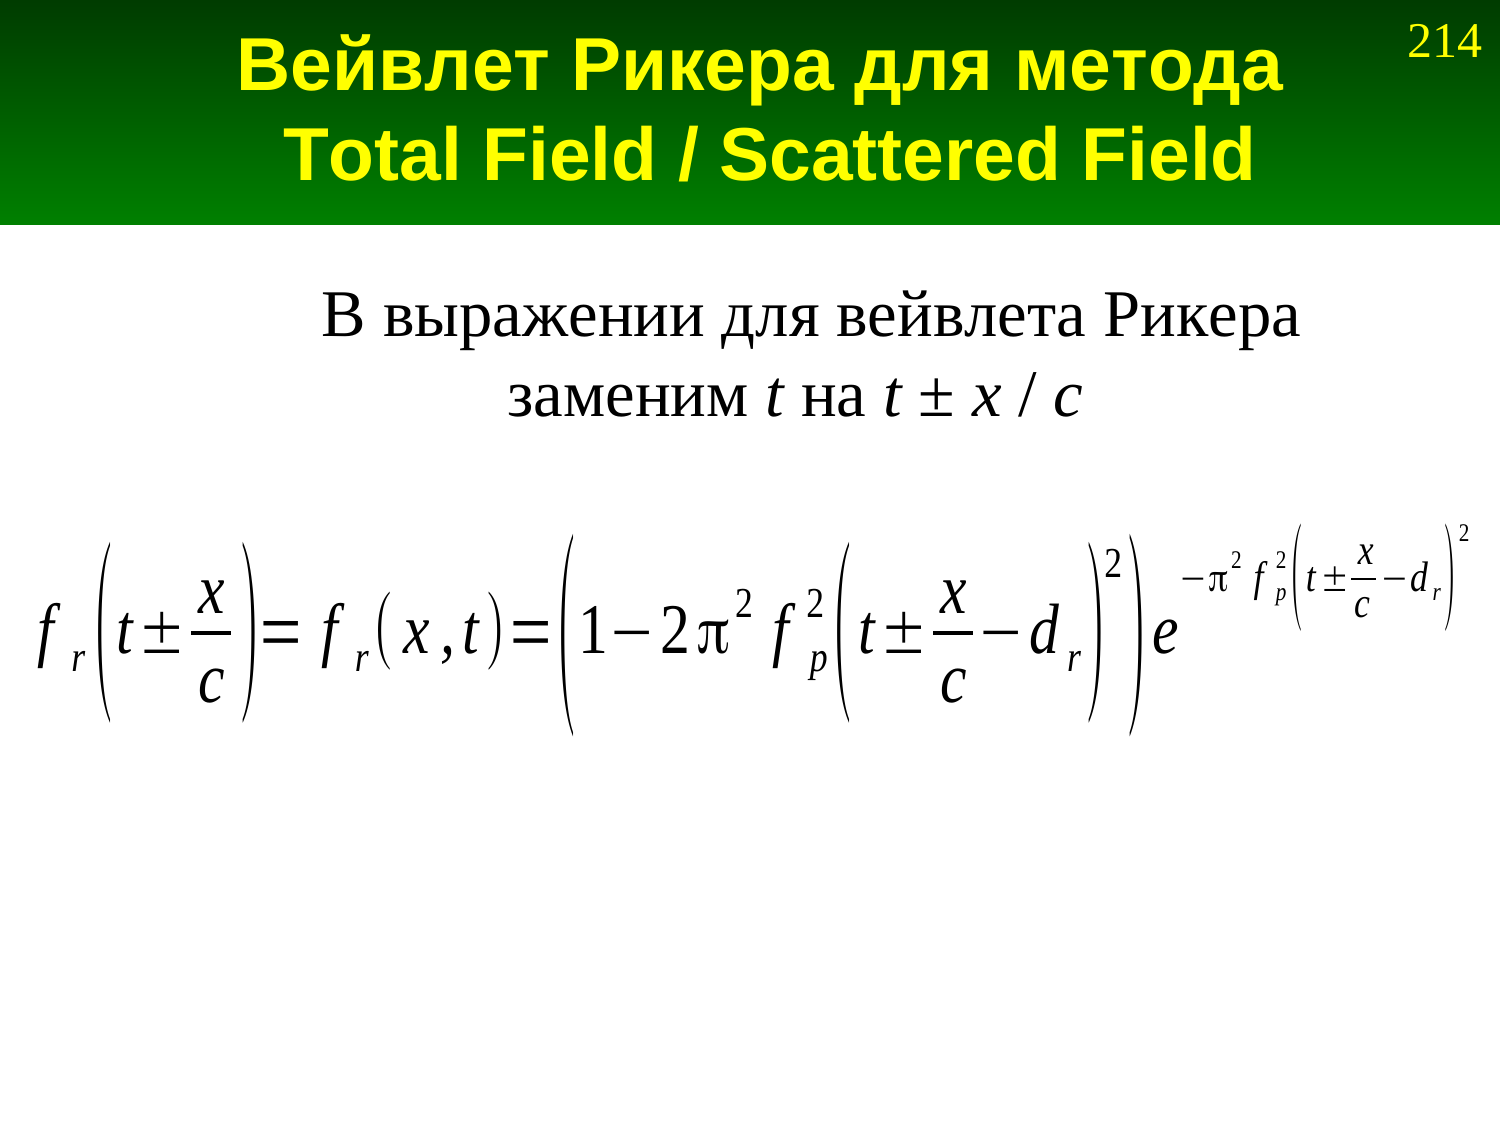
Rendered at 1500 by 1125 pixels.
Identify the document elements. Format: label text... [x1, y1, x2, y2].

text_box В выражении для вейвлета Рикера заменим t на t ± x / c [307, 262, 1327, 438]
chart [11, 519, 1483, 739]
title Вейвлет Рикера для метода Total Field / Scattered Field [100, 7, 1441, 204]
